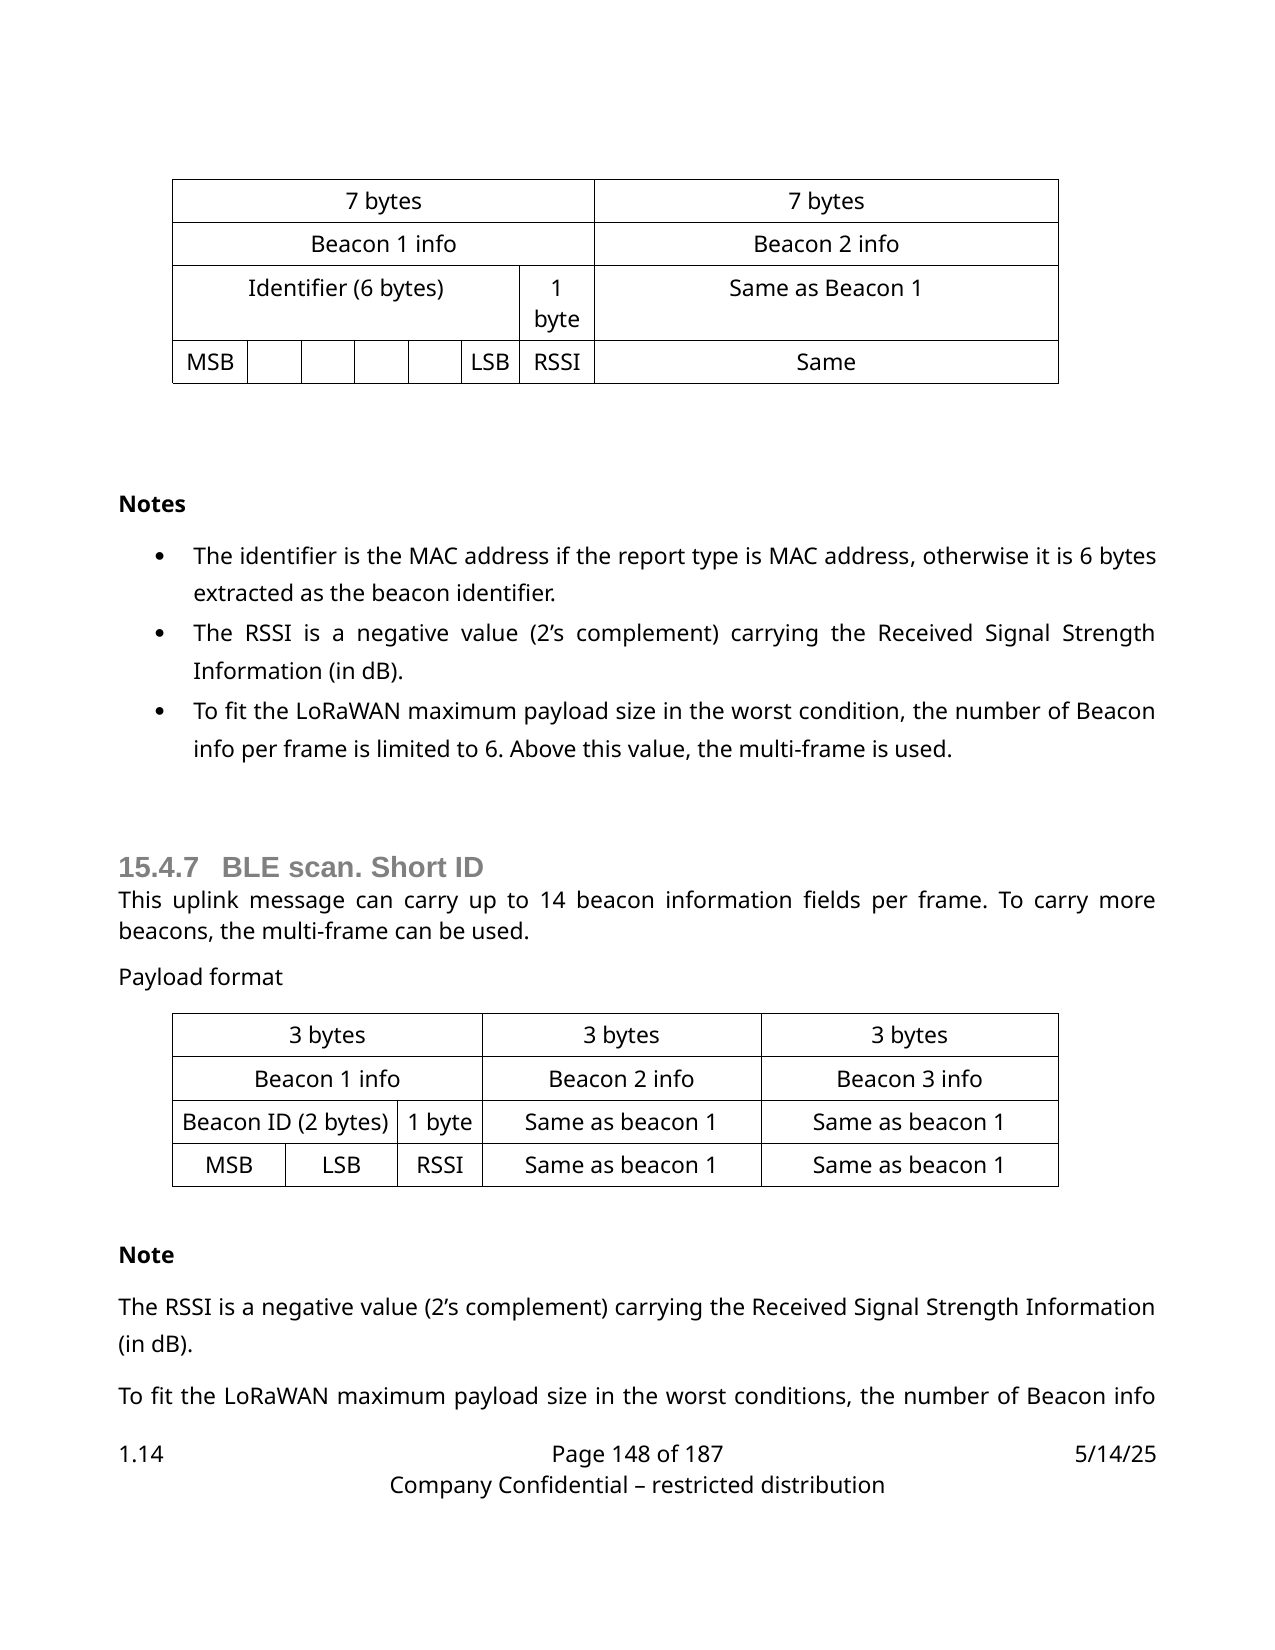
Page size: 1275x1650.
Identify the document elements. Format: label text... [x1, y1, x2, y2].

table_cell Beacon 2 info [483, 1057, 761, 1099]
table_cell [355, 341, 408, 383]
table_cell Same as beacon 1 [762, 1101, 1058, 1143]
table_cell RSSI [398, 1144, 482, 1186]
table_cell 1 byte [398, 1101, 482, 1143]
table_cell Beacon 1 info [173, 223, 594, 265]
table_cell 1 byte [520, 266, 594, 340]
table_header 3 bytes [762, 1014, 1058, 1056]
table_cell Beacon 3 info [762, 1057, 1058, 1099]
table_cell MSB [173, 341, 247, 383]
table_header 7 bytes [173, 180, 594, 222]
list To fit the LoRaWAN maximum payload size in the worst condition, the number of Beacon info per frame is limited to 6. Above this value, the multi-frame is used. [156, 695, 1157, 764]
list The identifier is the MAC address if the report type is MAC address, otherwise it is 6 bytes extracted as the beacon identifier. [156, 540, 1157, 608]
table_cell Identifier (6 bytes) [173, 266, 519, 340]
table_header 3 bytes [173, 1014, 482, 1056]
text This uplink message can carry up to 14 beacon information fields per frame. To carry more beacons, the multi-frame can be used. [118, 884, 1157, 946]
text The RSSI is a negative value (2’s complement) carrying the Received Signal Strength Information (in dB). [118, 1291, 1157, 1359]
table_cell Beacon 2 info [595, 223, 1058, 265]
text Note [118, 1238, 1157, 1270]
table_cell LSB [462, 341, 519, 383]
list The RSSI is a negative value (2’s complement) carrying the Received Signal Strength Information (in dB). [156, 617, 1157, 686]
table_cell [248, 341, 301, 383]
table_cell Same as beacon 1 [483, 1101, 761, 1143]
table_cell Same [595, 341, 1058, 383]
table_header 7 bytes [595, 180, 1058, 222]
table_cell Same as beacon 1 [483, 1144, 761, 1186]
text Notes [118, 488, 1157, 519]
table_cell Beacon ID (2 bytes) [173, 1101, 397, 1143]
text To fit the LoRaWAN maximum payload size in the worst conditions, the number of Beacon info [118, 1380, 1157, 1411]
text Payload format [118, 961, 1157, 992]
table_cell Beacon 1 info [173, 1057, 482, 1099]
table_cell Same as beacon 1 [762, 1144, 1058, 1186]
table_cell MSB [173, 1144, 285, 1186]
subtitle BLE scan. Short ID [118, 850, 1157, 884]
table_header 3 bytes [483, 1014, 761, 1056]
table_cell [409, 341, 461, 383]
table_cell Same as Beacon 1 [595, 266, 1058, 340]
table_cell RSSI [520, 341, 594, 383]
table_cell LSB [286, 1144, 397, 1186]
table_cell [302, 341, 354, 383]
